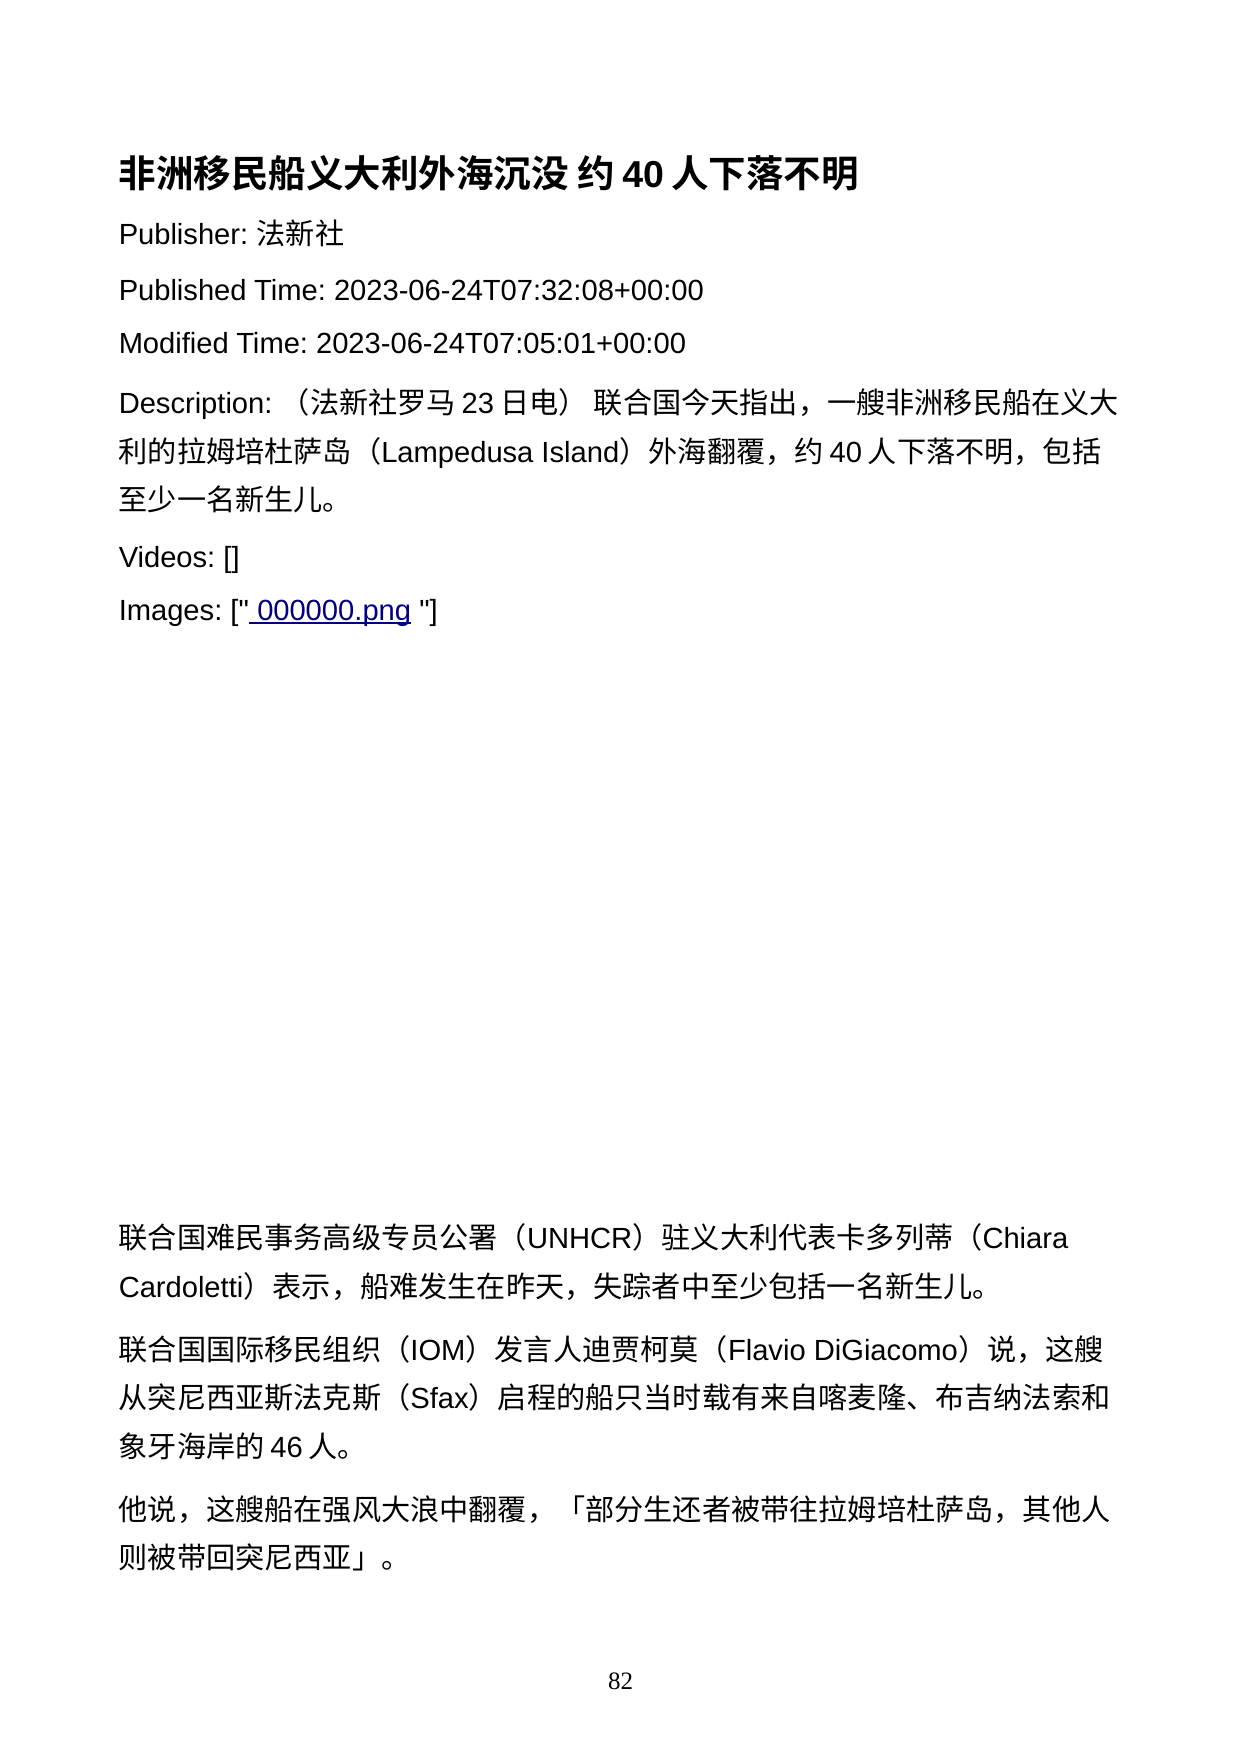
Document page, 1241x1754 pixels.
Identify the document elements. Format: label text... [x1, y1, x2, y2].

text Images: [" 000000.png "] [118, 593, 1122, 627]
text Description: （法新社罗马23日电） 联合国今天指出，一艘非洲移民船在义大利的拉姆培杜萨岛（Lampedusa Island）外海翻覆，约40人下落不明，包括至少一名新生儿。 [118, 380, 1122, 519]
text Publisher: 法新社 [118, 210, 1122, 253]
text Videos: [] [118, 540, 1122, 573]
text Published Time: 2023-06-24T07:32:08+00:00 [118, 273, 1122, 307]
text 联合国国际移民组织（IOM）发言人迪贾柯莫（Flavio DiGiacomo）说，这艘从突尼西亚斯法克斯（Sfax）启程的船只当时载有来自喀麦隆、布吉纳法索和象牙海岸的46人。 [118, 1326, 1122, 1466]
text 他说，这艘船在强风大浪中翻覆，「部分生还者被带往拉姆培杜萨岛，其他人则被带回突尼西亚」。 [118, 1486, 1122, 1577]
text Modified Time: 2023-06-24T07:05:01+00:00 [118, 327, 1122, 360]
text 联合国难民事务高级专员公署（UNHCR）驻义大利代表卡多列蒂（Chiara Cardoletti）表示，船难发生在昨天，失踪者中至少包括一名新生儿。 [118, 1214, 1122, 1305]
subtitle 非洲移民船义大利外海沉没 约40人下落不明 [118, 143, 1122, 198]
